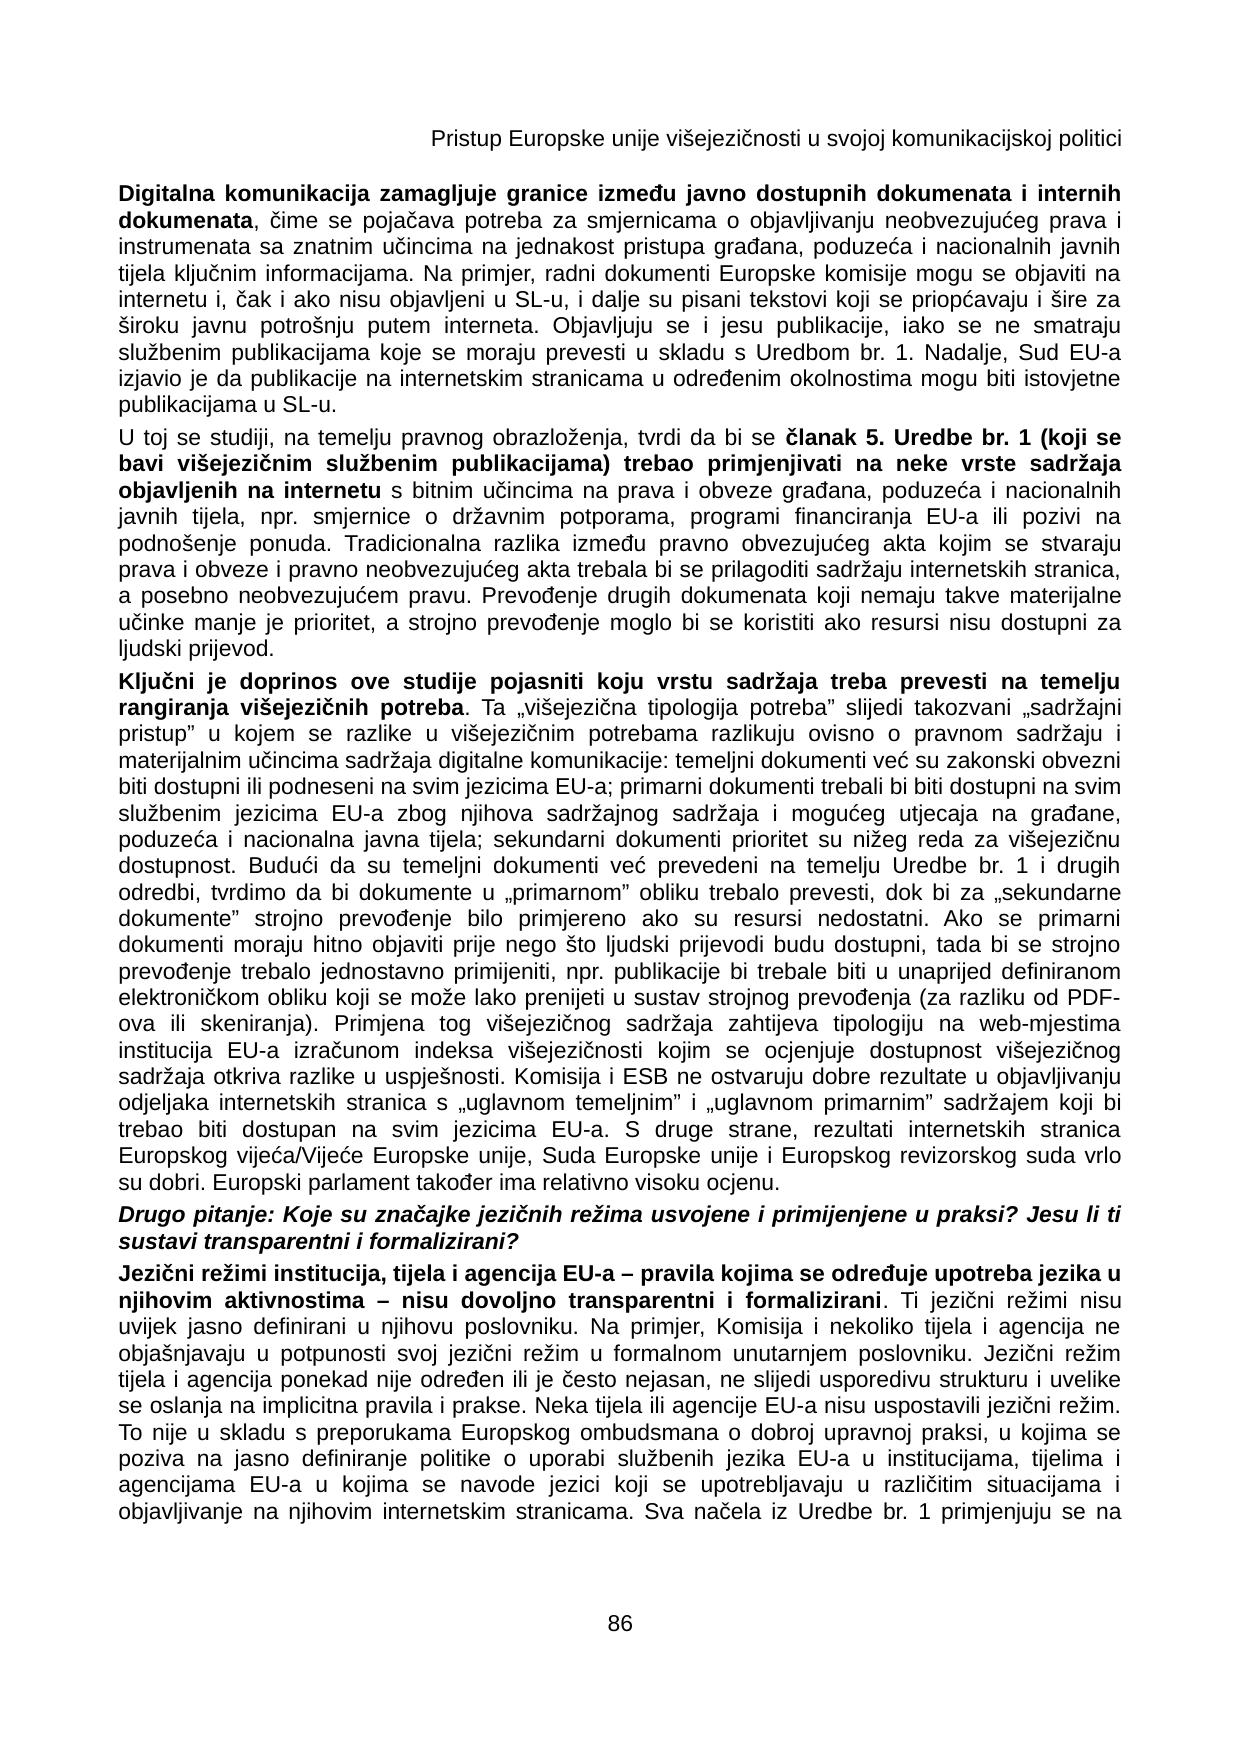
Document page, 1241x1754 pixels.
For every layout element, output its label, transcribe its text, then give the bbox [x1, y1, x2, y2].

text Jezični režimi institucija, tijela i agencija EU-a – pravila kojima se određuje upotreba jezika u njihovim aktivnostima – nisu dovoljno transparentni i formalizirani. Ti jezični režimi nisu uvijek jasno definirani u njihovu poslovniku. Na primjer, Komisija i nekoliko tijela i agencija ne objašnjavaju u potpunosti svoj jezični režim u formalnom unutarnjem poslovniku. Jezični režim tijela i agencija ponekad nije određen ili je često nejasan, ne slijedi usporedivu strukturu i uvelike se oslanja na implicitna pravila i prakse. Neka tijela ili agencije EU-a nisu uspostavili jezični režim. To nije u skladu s preporukama Europskog ombudsmana o dobroj upravnoj praksi, u kojima se poziva na jasno definiranje politike o uporabi službenih jezika EU-a u institucijama, tijelima i agencijama EU-a u kojima se navode jezici koji se upotrebljavaju u različitim situacijama i objavljivanje na njihovim internetskim stranicama. Sva načela iz Uredbe br. 1 primjenjuju se na [118, 1260, 1122, 1524]
text Drugo pitanje: Koje su značajke jezičnih režima usvojene i primijenjene u praksi? Jesu li ti sustavi transparentni i formalizirani? [118, 1201, 1122, 1254]
text Ključni je doprinos ove studije pojasniti koju vrstu sadržaja treba prevesti na temelju rangiranja višejezičnih potreba. Ta „višejezična tipologija potreba” slijedi takozvani „sadržajni pristup” u kojem se razlike u višejezičnim potrebama razlikuju ovisno o pravnom sadržaju i materijalnim učincima sadržaja digitalne komunikacije: temeljni dokumenti već su zakonski obvezni biti dostupni ili podneseni na svim jezicima EU-a; primarni dokumenti trebali bi biti dostupni na svim službenim jezicima EU-a zbog njihova sadržajnog sadržaja i mogućeg utjecaja na građane, poduzeća i nacionalna javna tijela; sekundarni dokumenti prioritet su nižeg reda za višejezičnu dostupnost. Budući da su temeljni dokumenti već prevedeni na temelju Uredbe br. 1 i drugih odredbi, tvrdimo da bi dokumente u „primarnom” obliku trebalo prevesti, dok bi za „sekundarne dokumente” strojno prevođenje bilo primjereno ako su resursi nedostatni. Ako se primarni dokumenti moraju hitno objaviti prije nego što ljudski prijevodi budu dostupni, tada bi se strojno prevođenje trebalo jednostavno primijeniti, npr. publikacije bi trebale biti u unaprijed definiranom elektroničkom obliku koji se može lako prenijeti u sustav strojnog prevođenja (za razliku od PDF-ova ili skeniranja). Primjena tog višejezičnog sadržaja zahtijeva tipologiju na web-mjestima institucija EU-a izračunom indeksa višejezičnosti kojim se ocjenjuje dostupnost višejezičnog sadržaja otkriva razlike u uspješnosti. Komisija i ESB ne ostvaruju dobre rezultate u objavljivanju odjeljaka internetskih stranica s „uglavnom temeljnim” i „uglavnom primarnim” sadržajem koji bi trebao biti dostupan na svim jezicima EU-a. S druge strane, rezultati internetskih stranica Europskog vijeća/Vijeće Europske unije, Suda Europske unije i Europskog revizorskog suda vrlo su dobri. Europski parlament također ima relativno visoku ocjenu. [118, 668, 1122, 1195]
text Digitalna komunikacija zamagljuje granice između javno dostupnih dokumenata i internih dokumenata, čime se pojačava potreba za smjernicama o objavljivanju neobvezujućeg prava i instrumenata sa znatnim učincima na jednakost pristupa građana, poduzeća i nacionalnih javnih tijela ključnim informacijama. Na primjer, radni dokumenti Europske komisije mogu se objaviti na internetu i, čak i ako nisu objavljeni u SL-u, i dalje su pisani tekstovi koji se priopćavaju i šire za široku javnu potrošnju putem interneta. Objavljuju se i jesu publikacije, iako se ne smatraju službenim publikacijama koje se moraju prevesti u skladu s Uredbom br. 1. Nadalje, Sud EU-a izjavio je da publikacije na internetskim stranicama u određenim okolnostima mogu biti istovjetne publikacijama u SL-u. [118, 180, 1122, 418]
text U toj se studiji, na temelju pravnog obrazloženja, tvrdi da bi se članak 5. Uredbe br. 1 (koji se bavi višejezičnim službenim publikacijama) trebao primjenjivati na neke vrste sadržaja objavljenih na internetu s bitnim učincima na prava i obveze građana, poduzeća i nacionalnih javnih tijela, npr. smjernice o državnim potporama, programi financiranja EU-a ili pozivi na podnošenje ponuda. Tradicionalna razlika između pravno obvezujućeg akta kojim se stvaraju prava i obveze i pravno neobvezujućeg akta trebala bi se prilagoditi sadržaju internetskih stranica, a posebno neobvezujućem pravu. Prevođenje drugih dokumenata koji nemaju takve materijalne učinke manje je prioritet, a strojno prevođenje moglo bi se koristiti ako resursi nisu dostupni za ljudski prijevod. [118, 424, 1122, 661]
